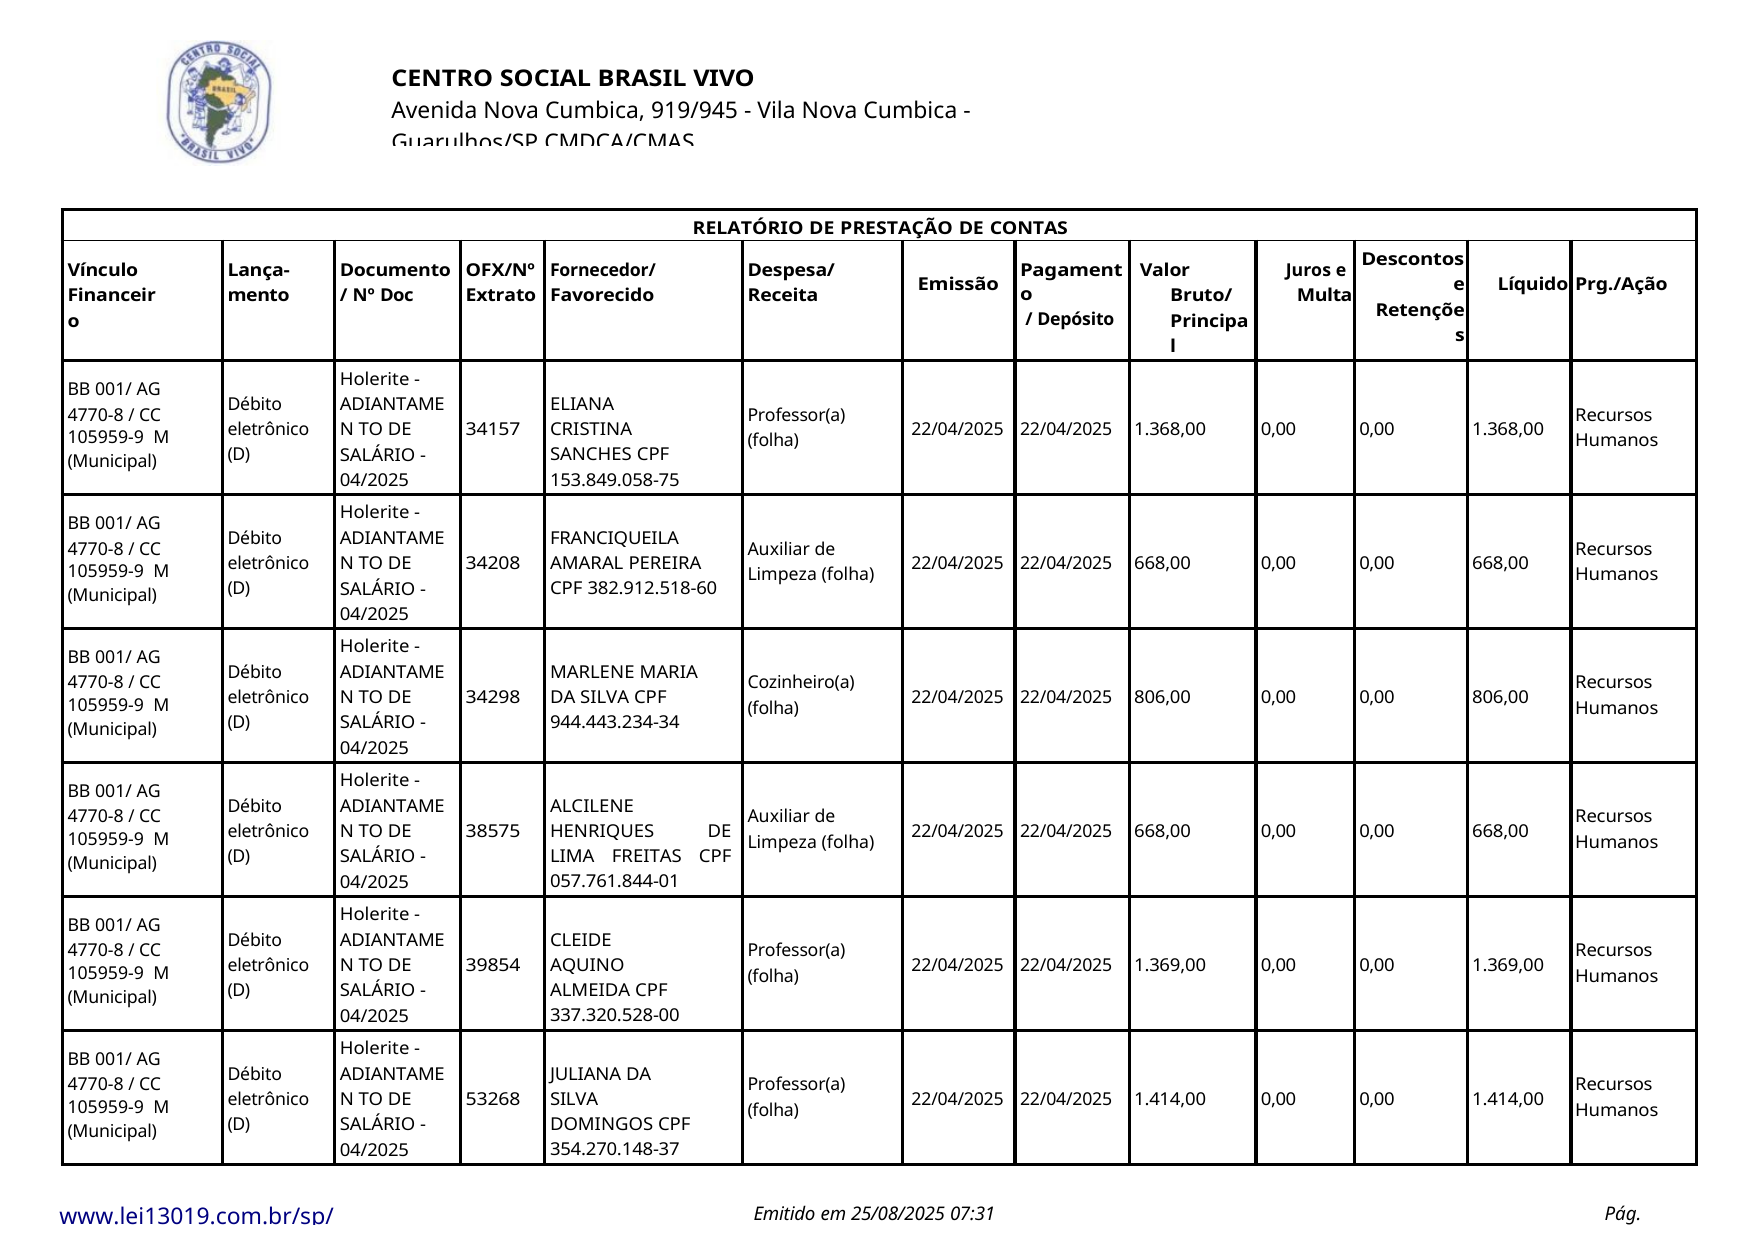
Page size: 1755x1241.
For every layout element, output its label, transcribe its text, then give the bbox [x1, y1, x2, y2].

table_cell FRANCIQUEILA AMARAL PEREIRA CPF 382.912.518-60 [546, 496, 741, 627]
table_cell Professor(a) (folha) [744, 898, 901, 1028]
table_cell 0,00 [1258, 764, 1353, 894]
table_cell 34208 [462, 496, 543, 627]
table_cell Débito eletrônico (D) [224, 898, 333, 1028]
table_cell 22/04/2025 [904, 898, 1013, 1028]
table_cell 22/04/2025 [1017, 362, 1128, 493]
table_cell Juros e Multa [1258, 241, 1353, 359]
table_cell 0,00 [1356, 764, 1466, 894]
table_cell 1.414,00 [1131, 1032, 1254, 1162]
table_cell 1.369,00 [1131, 898, 1254, 1028]
table_cell Recursos Humanos [1573, 362, 1695, 493]
table_cell 0,00 [1258, 1032, 1353, 1162]
table_cell Professor(a) (folha) [744, 362, 901, 493]
table_cell Recursos Humanos [1573, 898, 1695, 1028]
table_cell Holerite - ADIANTAMEN TO DE SALÁRIO - 04/2025 [336, 764, 459, 894]
table_cell Holerite - ADIANTAMEN TO DE SALÁRIO - 04/2025 [336, 496, 459, 627]
table_cell BB 001/ AG 4770-8 / CC 105959-9 M (Municipal) [64, 496, 221, 627]
table_cell 53268 [462, 1032, 543, 1162]
table_cell 22/04/2025 [904, 362, 1013, 493]
table_cell BB 001/ AG 4770-8 / CC 105959-9 M (Municipal) [64, 898, 221, 1028]
table_cell BB 001/ AG 4770-8 / CC 105959-9 M (Municipal) [64, 630, 221, 761]
table_cell CLEIDE AQUINO ALMEIDA CPF 337.320.528-00 [546, 898, 741, 1028]
table_cell 0,00 [1356, 898, 1466, 1028]
table_cell 22/04/2025 [904, 630, 1013, 761]
table_cell Recursos Humanos [1573, 1032, 1695, 1162]
table_cell Débito eletrônico (D) [224, 764, 333, 894]
table_cell 0,00 [1258, 362, 1353, 493]
table_cell Vínculo Financeiro [64, 241, 221, 359]
table_cell Holerite - ADIANTAMEN TO DE SALÁRIO - 04/2025 [336, 898, 459, 1028]
table_cell Pagamento / Depósito [1017, 241, 1128, 359]
table_cell BB 001/ AG 4770-8 / CC 105959-9 M (Municipal) [64, 1032, 221, 1162]
table_cell 668,00 [1131, 496, 1254, 627]
table_cell 34298 [462, 630, 543, 761]
table_cell Prg./Ação [1573, 241, 1695, 359]
table_cell BB 001/ AG 4770-8 / CC 105959-9 M (Municipal) [64, 362, 221, 493]
table_cell 22/04/2025 [904, 1032, 1013, 1162]
table_cell 668,00 [1469, 764, 1569, 894]
table_cell Líquido [1469, 241, 1569, 359]
table_cell 0,00 [1258, 496, 1353, 627]
table_cell Lança- mento [224, 241, 333, 359]
table_cell 22/04/2025 [904, 496, 1013, 627]
table_cell Holerite - ADIANTAMEN TO DE SALÁRIO - 04/2025 [336, 630, 459, 761]
table_cell 0,00 [1356, 1032, 1466, 1162]
table_cell JULIANA DA SILVA DOMINGOS CPF 354.270.148-37 [546, 1032, 741, 1162]
table_cell Débito eletrônico (D) [224, 362, 333, 493]
table_cell OFX/Nº Extrato [462, 241, 543, 359]
table_cell ELIANA CRISTINA SANCHES CPF 153.849.058-75 [546, 362, 741, 493]
table_cell 1.368,00 [1469, 362, 1569, 493]
table_cell 668,00 [1469, 496, 1569, 627]
table_cell Emissão [904, 241, 1013, 359]
table_cell Auxiliar de Limpeza (folha) [744, 764, 901, 894]
table_cell 38575 [462, 764, 543, 894]
table_cell Holerite - ADIANTAMEN TO DE SALÁRIO - 04/2025 [336, 1032, 459, 1162]
table_cell Professor(a) (folha) [744, 1032, 901, 1162]
table_cell 22/04/2025 [1017, 1032, 1128, 1162]
table_cell Recursos Humanos [1573, 630, 1695, 761]
table_cell BB 001/ AG 4770-8 / CC 105959-9 M (Municipal) [64, 764, 221, 894]
table_cell Recursos Humanos [1573, 764, 1695, 894]
table_cell Documento / Nº Doc [336, 241, 459, 359]
table_cell 1.414,00 [1469, 1032, 1569, 1162]
table_cell MARLENE MARIA DA SILVA CPF 944.443.234-34 [546, 630, 741, 761]
table_cell 22/04/2025 [1017, 630, 1128, 761]
table_cell 0,00 [1356, 630, 1466, 761]
table_cell ALCILENE HENRIQUES DE LIMA FREITAS CPF 057.761.844-01 [546, 764, 741, 894]
table_cell 34157 [462, 362, 543, 493]
table_cell 0,00 [1356, 496, 1466, 627]
table_cell Despesa/ Receita [744, 241, 901, 359]
table_cell 668,00 [1131, 764, 1254, 894]
table_cell Descontos e Retenções [1356, 241, 1466, 359]
table_cell 39854 [462, 898, 543, 1028]
table_cell 22/04/2025 [1017, 898, 1128, 1028]
table_cell 0,00 [1258, 630, 1353, 761]
table_cell 22/04/2025 [904, 764, 1013, 894]
table_cell Holerite - ADIANTAMEN TO DE SALÁRIO - 04/2025 [336, 362, 459, 493]
table_cell Valor Bruto/ Principal [1131, 241, 1254, 359]
table_header RELATÓRIO DE PRESTAÇÃO DE CONTAS [64, 211, 1695, 239]
table_cell Recursos Humanos [1573, 496, 1695, 627]
table_cell Fornecedor/ Favorecido [546, 241, 741, 359]
table_cell Débito eletrônico (D) [224, 630, 333, 761]
table_cell 1.369,00 [1469, 898, 1569, 1028]
table_cell 22/04/2025 [1017, 496, 1128, 627]
table_cell 806,00 [1469, 630, 1569, 761]
table_cell 0,00 [1258, 898, 1353, 1028]
table_cell Débito eletrônico (D) [224, 496, 333, 627]
table_cell 806,00 [1131, 630, 1254, 761]
table_cell Auxiliar de Limpeza (folha) [744, 496, 901, 627]
table_cell 0,00 [1356, 362, 1466, 493]
table_cell Débito eletrônico (D) [224, 1032, 333, 1162]
table_cell 22/04/2025 [1017, 764, 1128, 894]
table_cell 1.368,00 [1131, 362, 1254, 493]
table_cell Cozinheiro(a) (folha) [744, 630, 901, 761]
